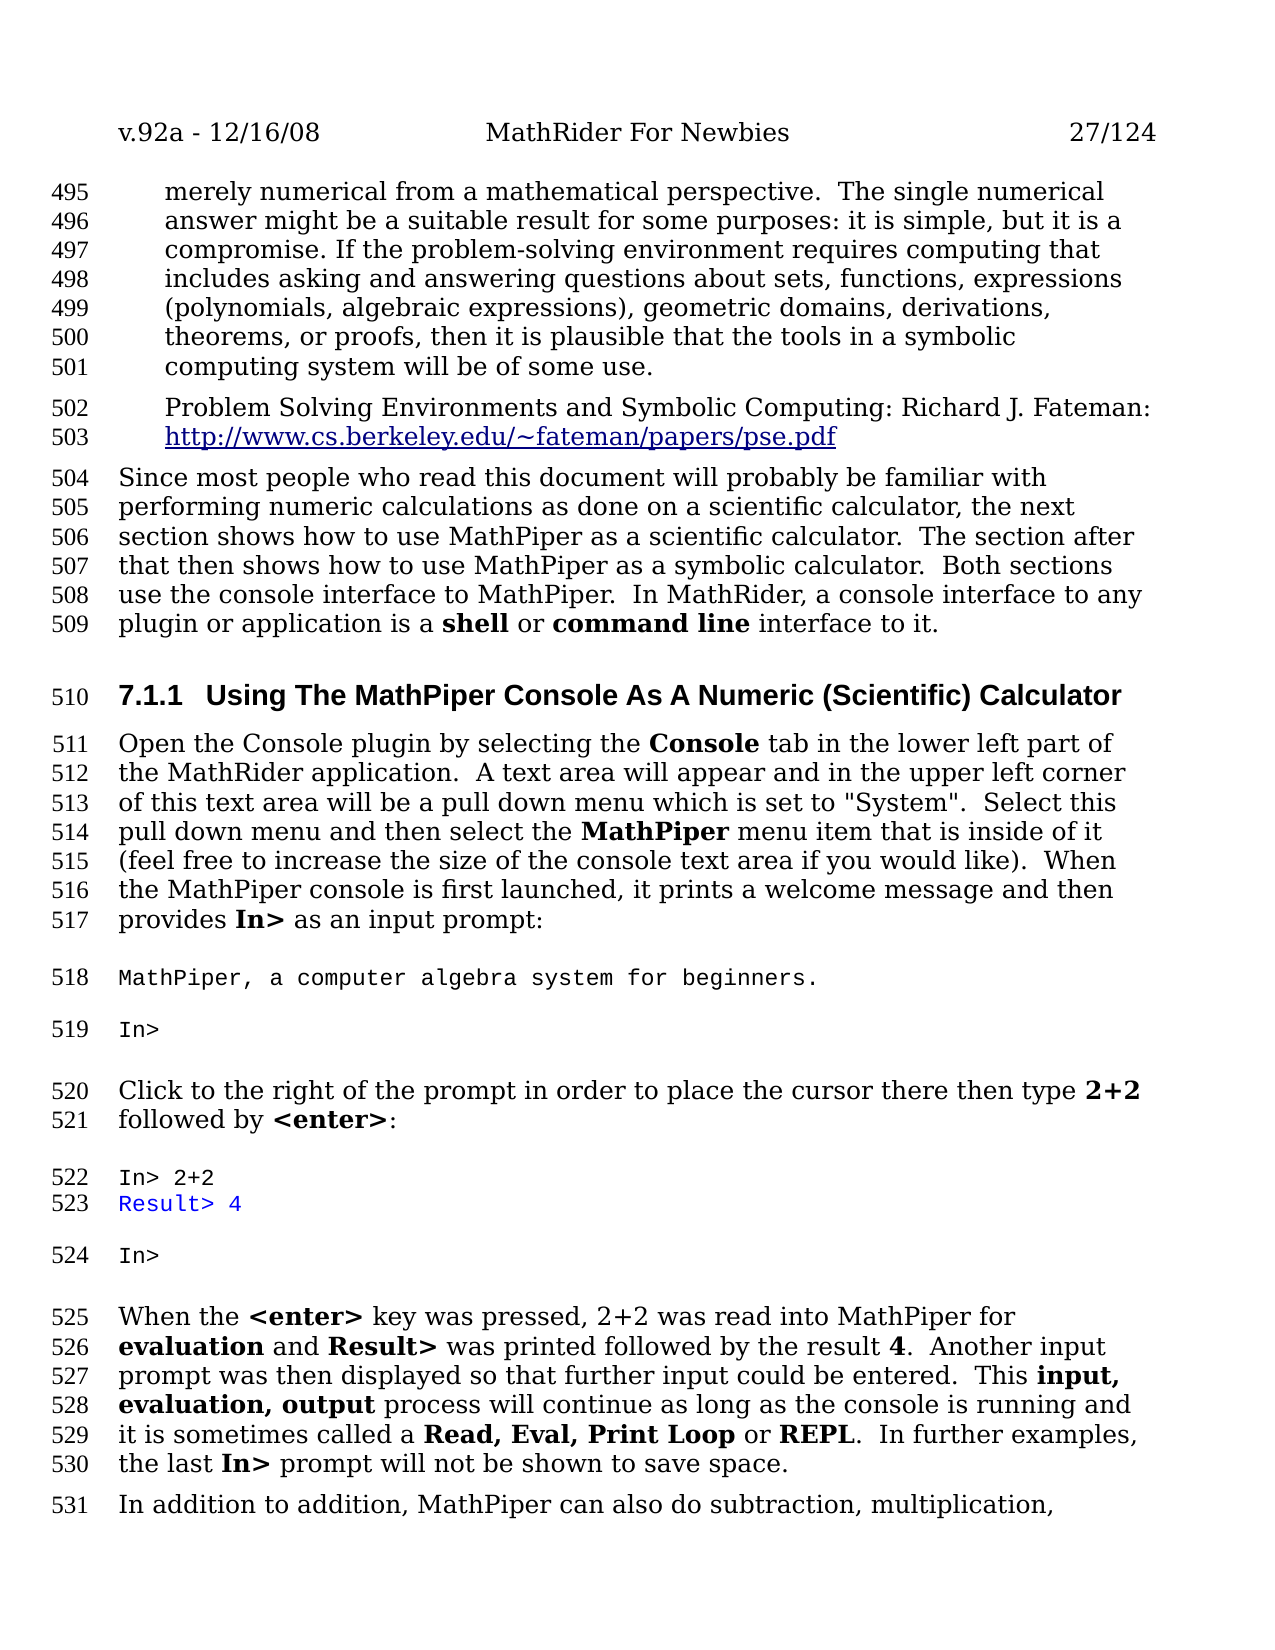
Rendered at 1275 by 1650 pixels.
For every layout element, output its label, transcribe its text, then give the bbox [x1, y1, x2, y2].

text Click to the right of the prompt in order to place the cursor there then type 2+2 followed by <enter>: [118, 1076, 1157, 1134]
text In addition to addition, MathPiper can also do subtraction, multiplication, [118, 1491, 1157, 1520]
text Problem Solving Environments and Symbolic Computing: Richard J. Fateman: http://www.cs.berkeley.edu/~fateman/papers/pse.pdf [164, 393, 1157, 451]
text In> [118, 1244, 1157, 1270]
text Open the Console plugin by selecting the Console tab in the lower left part of the MathRider application. A text area will appear and in the upper left corner of this text area will be a pull down menu which is set to "System". Select this pull down menu and then select the MathPiper menu item that is inside of it (feel free to increase the size of the console text area if you would like). When the MathPiper console is first launched, it prints a welcome message and then provides In> as an input prompt: [118, 729, 1157, 934]
text In> [118, 1018, 1157, 1044]
text merely numerical from a mathematical perspective. The single numerical answer might be a suitable result for some purposes: it is simple, but it is a compromise. If the problem-solving environment requires computing that includes asking and answering questions about sets, functions, expressions (polynomials, algebraic expressions), geometric domains, derivations, theorems, or proofs, then it is plausible that the tools in a symbolic computing system will be of some use. [164, 177, 1157, 381]
text MathPiper, a computer algebra system for beginners. [118, 966, 1157, 992]
subtitle Using The MathPiper Console As A Numeric (Scientific) Calculator [118, 678, 1157, 711]
text Result> 4 [118, 1192, 1157, 1218]
text Since most people who read this document will probably be familiar with performing numeric calculations as done on a scientific calculator, the next section shows how to use MathPiper as a scientific calculator. The section after that then shows how to use MathPiper as a symbolic calculator. Both sections use the console interface to MathPiper. In MathRider, a console interface to any plugin or application is a shell or command line interface to it. [118, 463, 1157, 639]
text When the <enter> key was pressed, 2+2 was read into MathPiper for evaluation and Result> was printed followed by the result 4. Another input prompt was then displayed so that further input could be entered. This input, evaluation, output process will continue as long as the console is running and it is sometimes called a Read, Eval, Print Loop or REPL. In further examples, the last In> prompt will not be shown to save space. [118, 1302, 1157, 1478]
text In> 2+2 [118, 1167, 1157, 1192]
